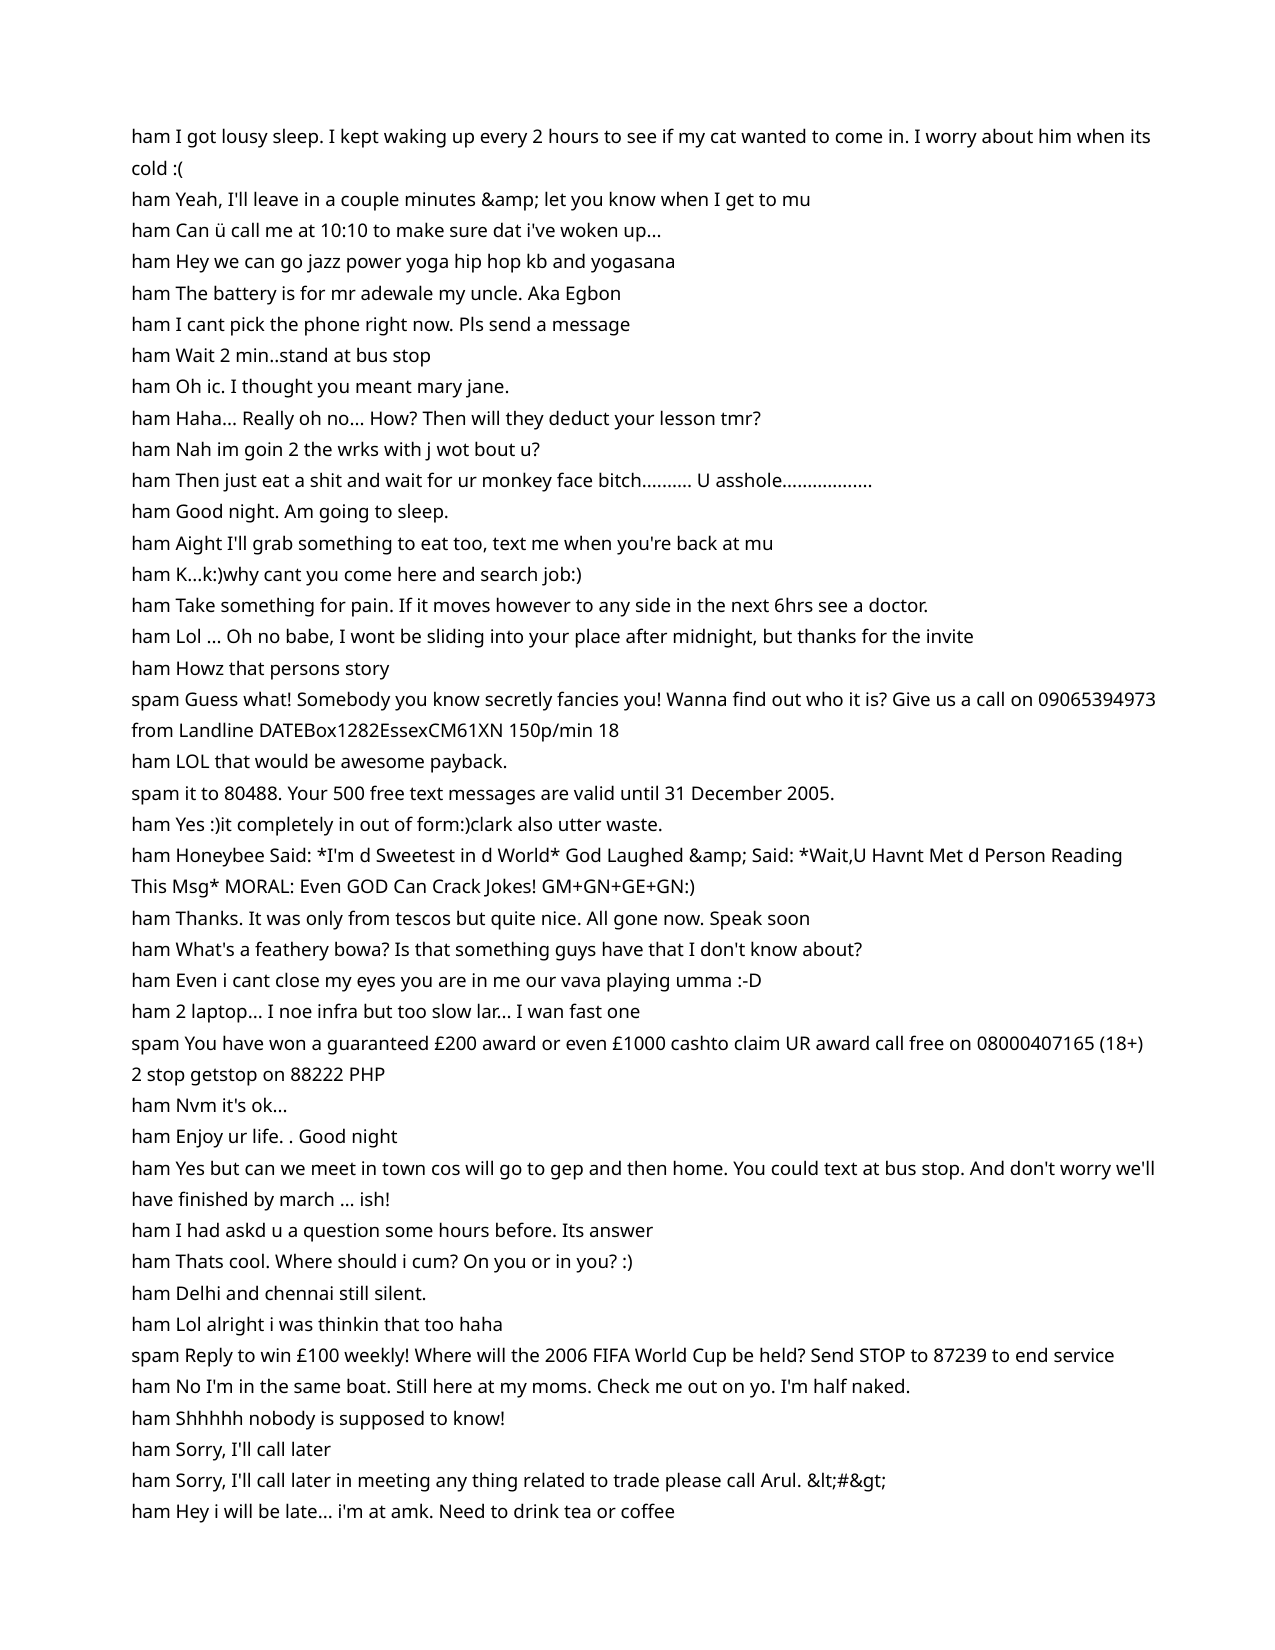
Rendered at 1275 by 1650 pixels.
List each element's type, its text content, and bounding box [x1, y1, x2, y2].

table_cell [118, 337, 131, 368]
table_cell ham Yeah, I'll leave in a couple minutes &amp; let you know when I get to mu [131, 181, 1157, 212]
table_cell ham 2 laptop... I noe infra but too slow lar... I wan fast one [131, 993, 1157, 1024]
table_cell [118, 1024, 131, 1087]
table_cell ham Sorry, I'll call later in meeting any thing related to trade please call Arul. &lt;#&gt; [131, 1462, 1157, 1493]
table_cell [118, 587, 131, 618]
table_cell [118, 462, 131, 493]
table_cell ham Honeybee Said: *I'm d Sweetest in d World* God Laughed &amp; Said: *Wait,U Havnt Met d Person Reading This Msg* MORAL: Even GOD Can Crack Jokes! GM+GN+GE+GN:) [131, 837, 1157, 899]
table_cell ham Lol ... Oh no babe, I wont be sliding into your place after midnight, but thanks for the invite [131, 618, 1157, 649]
table_cell ham Shhhhh nobody is supposed to know! [131, 1399, 1157, 1431]
table_cell ham Nah im goin 2 the wrks with j wot bout u? [131, 431, 1157, 462]
table_cell [118, 1399, 131, 1431]
table_cell [118, 1118, 131, 1149]
table_cell [118, 1306, 131, 1337]
table_cell [118, 1274, 131, 1306]
table_cell ham Take something for pain. If it moves however to any side in the next 6hrs see a doctor. [131, 587, 1157, 618]
table_cell [118, 1149, 131, 1212]
table_cell ham Yes :)it completely in out of form:)clark also utter waste. [131, 806, 1157, 837]
table_cell ham LOL that would be awesome payback. [131, 743, 1157, 774]
table_cell ham Thats cool. Where should i cum? On you or in you? :) [131, 1243, 1157, 1274]
table_cell [118, 243, 131, 274]
table_cell ham Lol alright i was thinkin that too haha [131, 1306, 1157, 1337]
table_cell [118, 774, 131, 806]
table_cell ham I cant pick the phone right now. Pls send a message [131, 306, 1157, 337]
table_cell [118, 899, 131, 931]
table_cell ham I had askd u a question some hours before. Its answer [131, 1212, 1157, 1243]
table_cell [118, 431, 131, 462]
table_cell ham Nvm it's ok... [131, 1087, 1157, 1118]
table_cell [118, 1462, 131, 1493]
table_cell ham The battery is for mr adewale my uncle. Aka Egbon [131, 274, 1157, 306]
table_cell ham Sorry, I'll call later [131, 1431, 1157, 1462]
table_cell [118, 493, 131, 524]
table_cell [118, 1431, 131, 1462]
table_cell [118, 837, 131, 899]
table_cell ham Then just eat a shit and wait for ur monkey face bitch.......... U asshole.................. [131, 462, 1157, 493]
table_cell [118, 1368, 131, 1399]
table_cell [118, 649, 131, 681]
table_cell [118, 181, 131, 212]
table_cell [118, 1493, 131, 1524]
table_cell spam Guess what! Somebody you know secretly fancies you! Wanna find out who it is? Give us a call on 09065394973 from Landline DATEBox1282EssexCM61XN 150p/min 18 [131, 681, 1157, 743]
table_cell [118, 806, 131, 837]
table_cell [118, 399, 131, 431]
table_cell [118, 212, 131, 243]
table_cell ham Hey i will be late... i'm at amk. Need to drink tea or coffee [131, 1493, 1157, 1524]
table_cell ham Enjoy ur life. . Good night [131, 1118, 1157, 1149]
table_cell ham Oh ic. I thought you meant mary jane. [131, 368, 1157, 399]
table_cell [118, 306, 131, 337]
table_cell [118, 556, 131, 587]
table_cell ham Haha... Really oh no... How? Then will they deduct your lesson tmr? [131, 399, 1157, 431]
table_cell ham Delhi and chennai still silent. [131, 1274, 1157, 1306]
table_cell [118, 962, 131, 993]
table_cell [118, 993, 131, 1024]
table_cell [118, 743, 131, 774]
table_cell spam You have won a guaranteed £200 award or even £1000 cashto claim UR award call free on 08000407165 (18+) 2 stop getstop on 88222 PHP [131, 1024, 1157, 1087]
table_cell [118, 118, 131, 181]
table_cell [118, 524, 131, 556]
table_cell ham Howz that persons story [131, 649, 1157, 681]
table_cell ham Thanks. It was only from tescos but quite nice. All gone now. Speak soon [131, 899, 1157, 931]
table_cell [118, 1243, 131, 1274]
table_cell ham Hey we can go jazz power yoga hip hop kb and yogasana [131, 243, 1157, 274]
table_cell ham No I'm in the same boat. Still here at my moms. Check me out on yo. I'm half naked. [131, 1368, 1157, 1399]
table_cell spam Reply to win £100 weekly! Where will the 2006 FIFA World Cup be held? Send STOP to 87239 to end service [131, 1337, 1157, 1368]
table_cell [118, 1337, 131, 1368]
table_cell ham Aight I'll grab something to eat too, text me when you're back at mu [131, 524, 1157, 556]
table_cell [118, 1087, 131, 1118]
table_cell ham K...k:)why cant you come here and search job:) [131, 556, 1157, 587]
table_cell [118, 681, 131, 743]
table_cell ham Yes but can we meet in town cos will go to gep and then home. You could text at bus stop. And don't worry we'll have finished by march … ish! [131, 1149, 1157, 1212]
table_cell [118, 368, 131, 399]
table_cell [118, 931, 131, 962]
table_cell ham Good night. Am going to sleep. [131, 493, 1157, 524]
table_cell spam it to 80488. Your 500 free text messages are valid until 31 December 2005. [131, 774, 1157, 806]
table_cell ham Can ü call me at 10:10 to make sure dat i've woken up... [131, 212, 1157, 243]
table_cell ham Even i cant close my eyes you are in me our vava playing umma :-D [131, 962, 1157, 993]
table_cell [118, 1212, 131, 1243]
table_cell [118, 618, 131, 649]
table_cell ham I got lousy sleep. I kept waking up every 2 hours to see if my cat wanted to come in. I worry about him when its cold :( [131, 118, 1157, 181]
table_cell ham Wait 2 min..stand at bus stop [131, 337, 1157, 368]
table_cell ham What's a feathery bowa? Is that something guys have that I don't know about? [131, 931, 1157, 962]
table_cell [118, 274, 131, 306]
